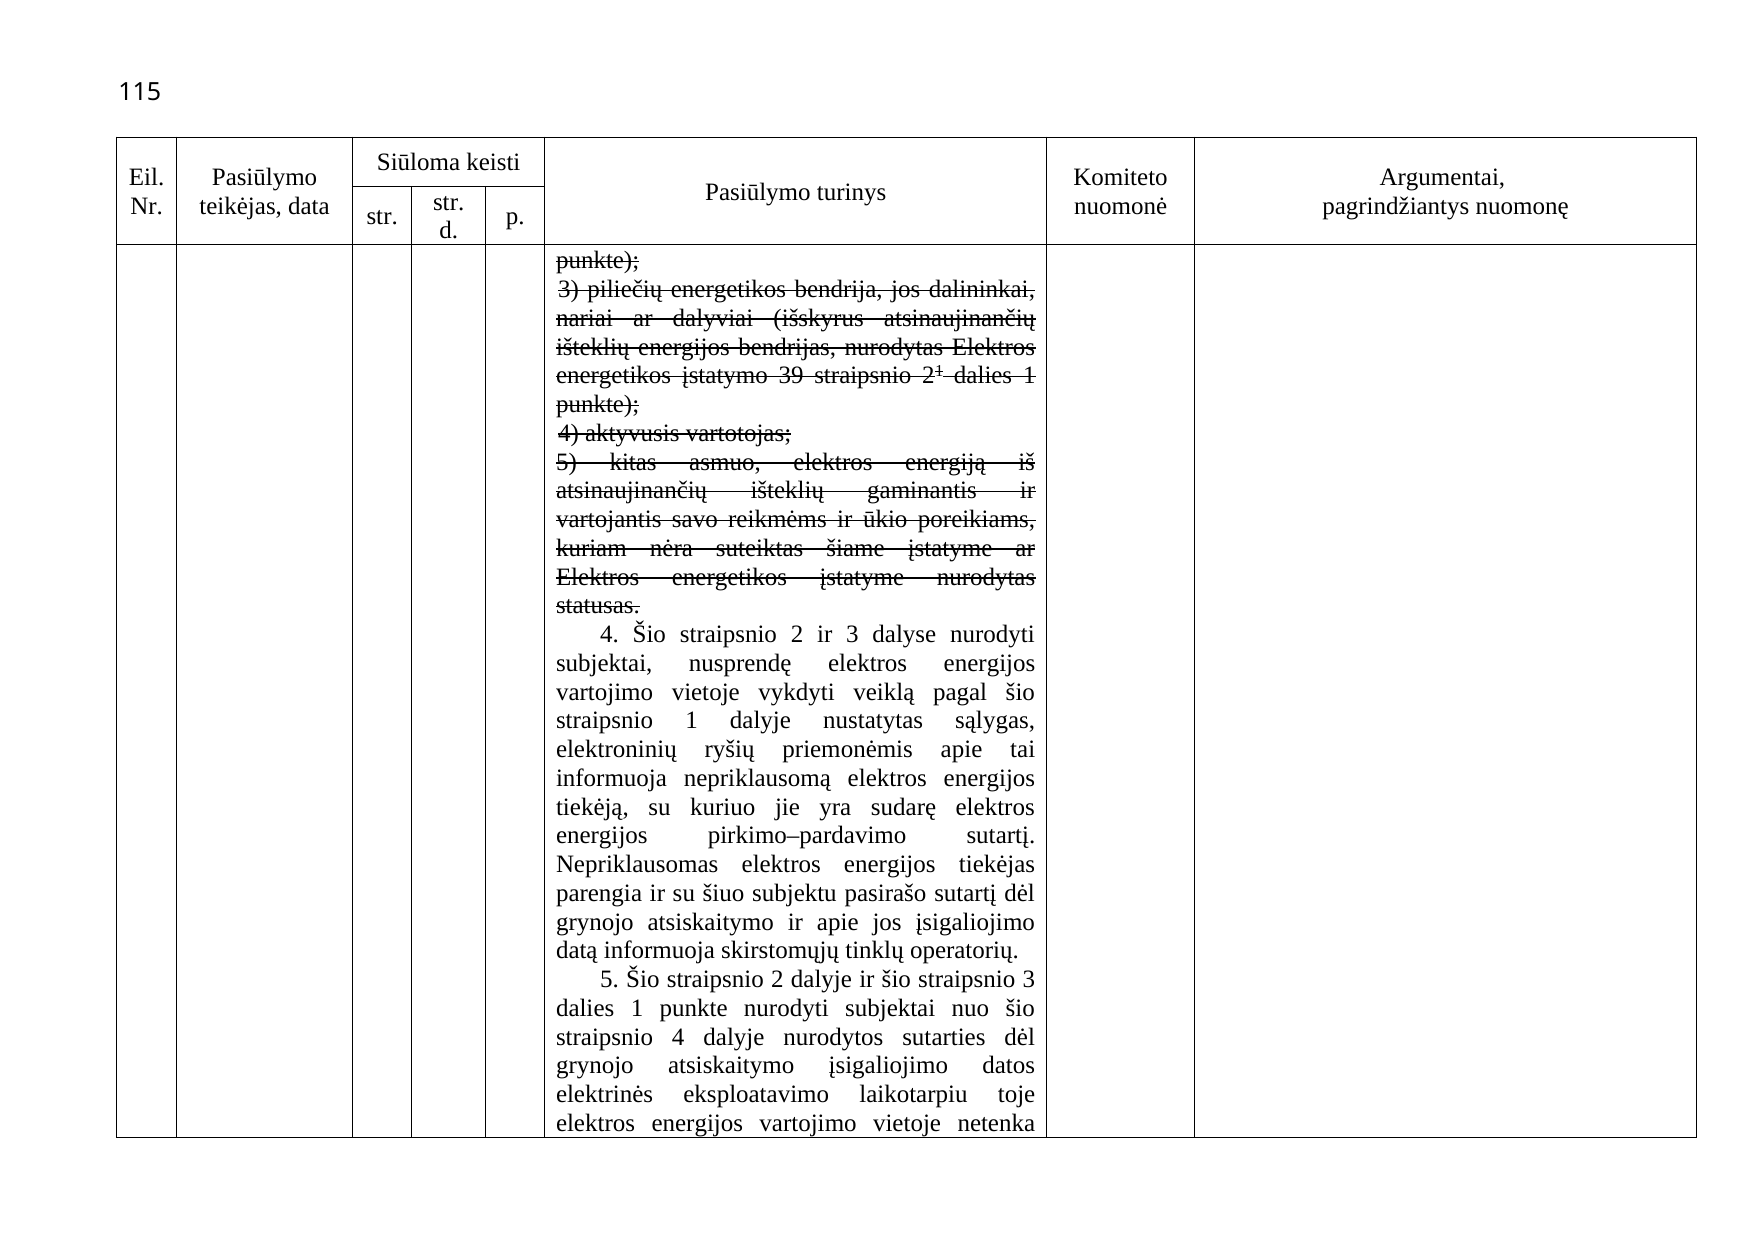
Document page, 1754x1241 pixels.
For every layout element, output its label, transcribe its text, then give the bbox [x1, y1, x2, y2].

table_cell [1195, 245, 1696, 1137]
table_cell [486, 245, 544, 1137]
table_cell [1047, 245, 1194, 1137]
table_header Argumentai, pagrindžiantys nuomonę [1195, 138, 1696, 244]
table_header Siūloma keisti [353, 138, 544, 186]
table_cell str. [353, 187, 411, 244]
table_header Pasiūlymo turinys [545, 138, 1046, 244]
table_cell p. [486, 187, 544, 244]
table_cell [353, 245, 411, 1137]
table_cell [177, 245, 352, 1137]
table_cell str. d. [412, 187, 485, 244]
table_cell punkte); 3) piliečių energetikos bendrija, jos dalininkai, nariai ar dalyviai (išskyrus atsinaujinančių išteklių energijos bendrijas, nurodytas Elektros energetikos įstatymo 39 straipsnio 21 dalies 1 punkte); 4) aktyvusis vartotojas; 5) kitas asmuo, elektros energiją iš atsinaujinančių išteklių gaminantis ir vartojantis savo reikmėms ir ūkio poreikiams, kuriam nėra suteiktas šiame įstatyme ar Elektros energetikos įstatyme nurodytas statusas. 4. Šio straipsnio 2 ir 3 dalyse nurodyti subjektai, nusprendę elektros energijos vartojimo vietoje vykdyti veiklą pagal šio straipsnio 1 dalyje nustatytas sąlygas, elektroninių ryšių priemonėmis apie tai informuoja nepriklausomą elektros energijos tiekėją, su kuriuo jie yra sudarę elektros energijos pirkimo–pardavimo sutartį. Nepriklausomas elektros energijos tiekėjas parengia ir su šiuo subjektu pasirašo sutartį dėl grynojo atsiskaitymo ir apie jos įsigaliojimo datą informuoja skirstomųjų tinklų operatorių. 5. Šio straipsnio 2 dalyje ir šio straipsnio 3 dalies 1 punkte nurodyti subjektai nuo šio straipsnio 4 dalyje nurodytos sutarties dėl grynojo atsiskaitymo įsigaliojimo datos elektrinės eksploatavimo laikotarpiu toje elektros energijos vartojimo vietoje netenka [545, 245, 1046, 1137]
table_cell [412, 245, 485, 1137]
table_cell [117, 245, 176, 1137]
table_header Komiteto nuomonė [1047, 138, 1194, 244]
table_header Pasiūlymo teikėjas, data [177, 138, 352, 244]
table_header Eil. Nr. [117, 138, 176, 244]
